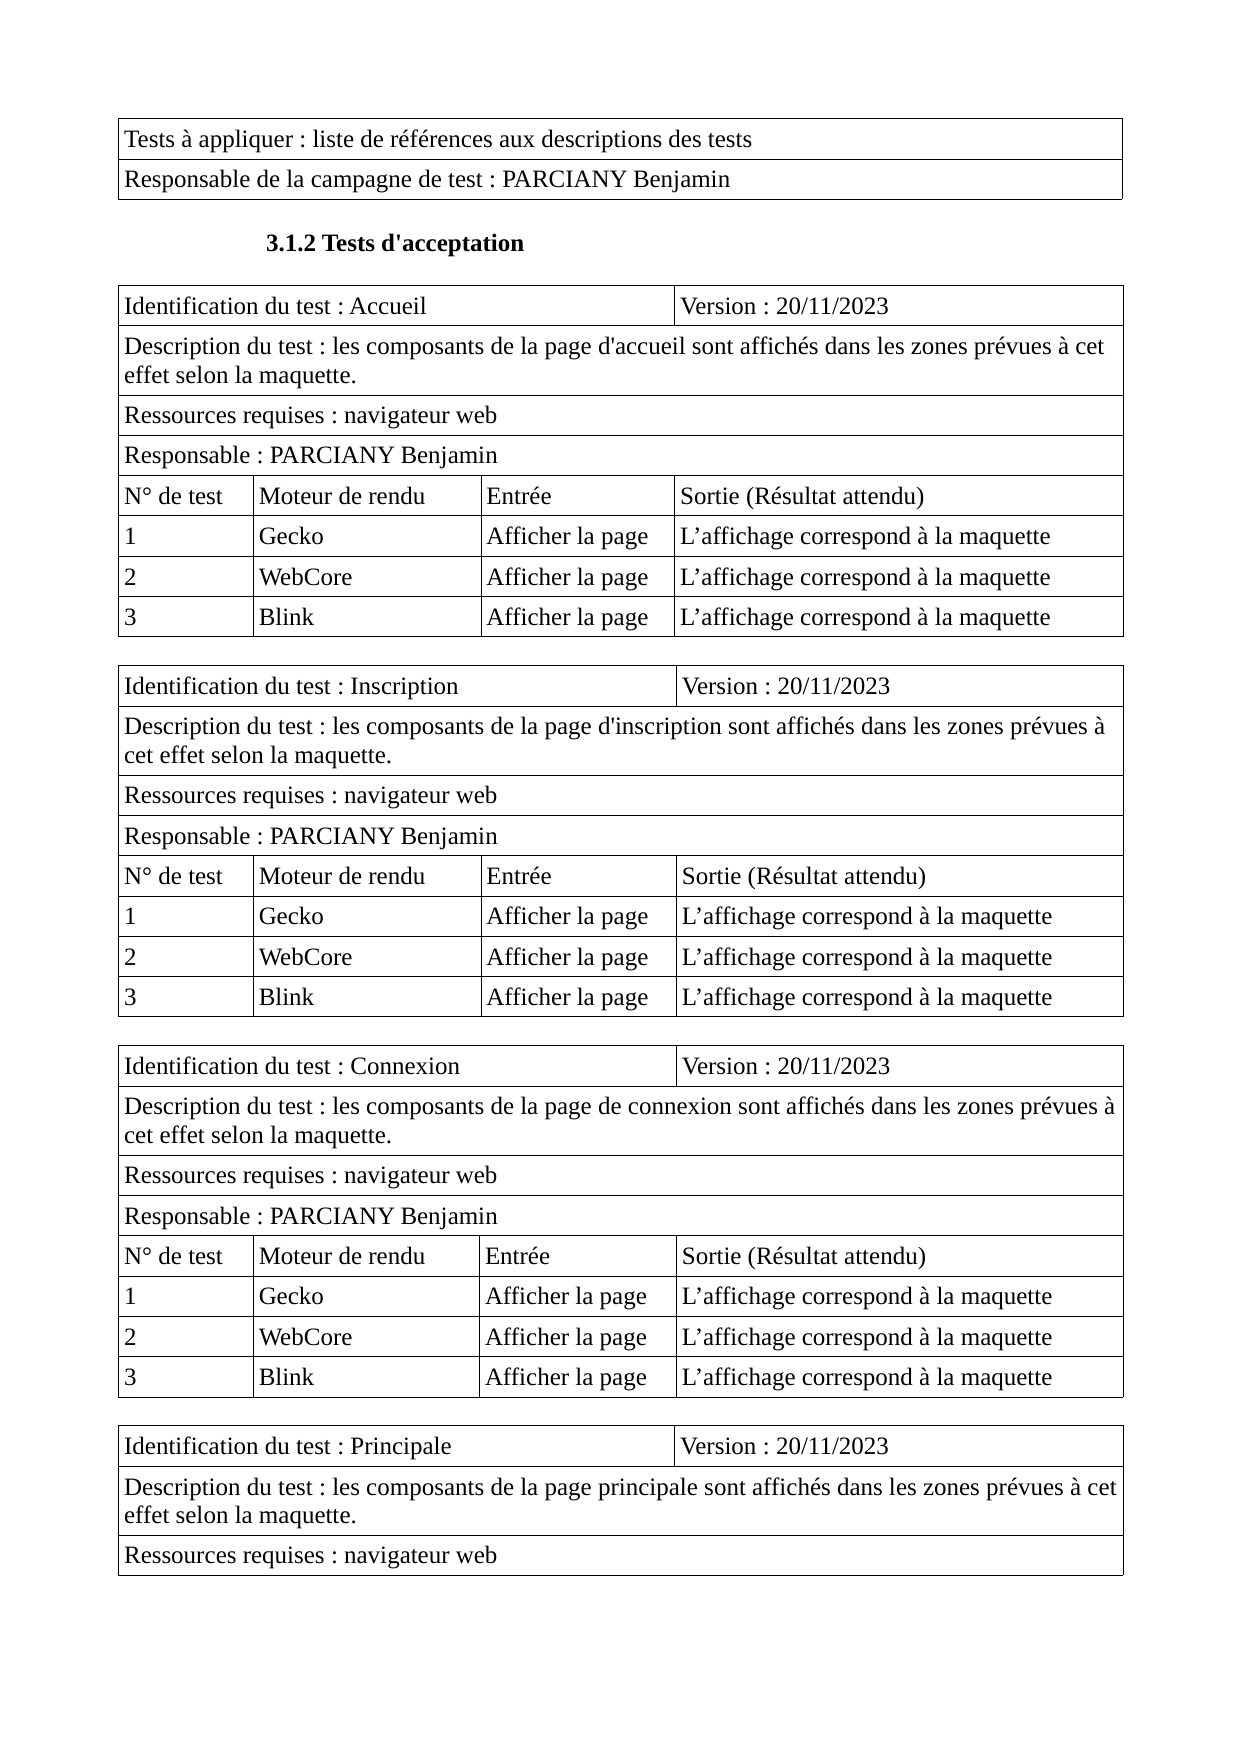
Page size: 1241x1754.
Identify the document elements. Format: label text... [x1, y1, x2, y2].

table_cell Afficher la page [480, 1317, 676, 1356]
table_cell Entrée [482, 856, 676, 896]
table_cell Sortie (Résultat attendu) [675, 476, 1123, 515]
table_cell Afficher la page [482, 897, 676, 936]
table_cell L’affichage correspond à la maquette [677, 937, 1123, 976]
table_cell Gecko [254, 516, 481, 556]
table_cell Moteur de rendu [254, 1236, 479, 1276]
table_cell Blink [254, 597, 481, 636]
table_header Version : 20/11/2023 [675, 1426, 1123, 1466]
table_cell Afficher la page [480, 1277, 676, 1316]
table_cell Blink [254, 1357, 479, 1397]
table_cell 3 [119, 597, 253, 636]
table_header Version : 20/11/2023 [675, 286, 1123, 325]
table_cell Description du test : les composants de la page d'inscription sont affichés dans les zones prévues à cet effet selon la maquette. [119, 707, 1123, 774]
table_cell Gecko [254, 897, 481, 936]
table_cell Afficher la page [480, 1357, 676, 1397]
table_cell Afficher la page [482, 557, 674, 596]
table_cell Description du test : les composants de la page d'accueil sont affichés dans les zones prévues à cet effet selon la maquette. [119, 326, 1123, 394]
table_cell 1 [119, 1277, 253, 1316]
table_cell L’affichage correspond à la maquette [677, 1357, 1123, 1397]
table_cell WebCore [254, 937, 481, 976]
table_cell WebCore [254, 557, 481, 596]
table_cell Blink [254, 977, 481, 1016]
table_cell Sortie (Résultat attendu) [677, 1236, 1123, 1276]
table_cell Afficher la page [482, 977, 676, 1016]
table_cell N° de test [119, 1236, 253, 1276]
table_header Identification du test : Inscription [119, 666, 676, 706]
table_cell Ressources requises : navigateur web [119, 396, 1123, 435]
table_cell Moteur de rendu [254, 856, 481, 896]
table_cell 2 [119, 557, 253, 596]
table_cell Responsable de la campagne de test : PARCIANY Benjamin [119, 160, 1122, 199]
table_cell Sortie (Résultat attendu) [677, 856, 1123, 896]
table_cell Entrée [480, 1236, 676, 1276]
table_cell Gecko [254, 1277, 479, 1316]
table_cell 3 [119, 1357, 253, 1397]
table_cell Responsable : PARCIANY Benjamin [119, 816, 1123, 855]
table_cell 3 [119, 977, 253, 1016]
table_cell Ressources requises : navigateur web [119, 1536, 1123, 1575]
table_header Identification du test : Accueil [119, 286, 674, 325]
table_cell Responsable : PARCIANY Benjamin [119, 1196, 1123, 1235]
table_cell L’affichage correspond à la maquette [677, 977, 1123, 1016]
table_cell Afficher la page [482, 937, 676, 976]
table_cell Ressources requises : navigateur web [119, 776, 1123, 815]
table_cell L’affichage correspond à la maquette [677, 897, 1123, 936]
table_cell 1 [119, 897, 253, 936]
table_cell WebCore [254, 1317, 479, 1356]
table_cell Description du test : les composants de la page principale sont affichés dans les zones prévues à cet effet selon la maquette. [119, 1467, 1123, 1535]
table_cell Tests à appliquer : liste de références aux descriptions des tests [119, 119, 1122, 158]
table_cell Description du test : les composants de la page de connexion sont affichés dans les zones prévues à cet effet selon la maquette. [119, 1087, 1123, 1155]
table_cell L’affichage correspond à la maquette [675, 597, 1123, 636]
table_cell Afficher la page [482, 597, 674, 636]
table_header Identification du test : Principale [119, 1426, 674, 1466]
table_cell Responsable : PARCIANY Benjamin [119, 436, 1123, 475]
table_cell N° de test [119, 476, 253, 515]
table_cell L’affichage correspond à la maquette [675, 557, 1123, 596]
table_cell Ressources requises : navigateur web [119, 1156, 1123, 1195]
table_cell L’affichage correspond à la maquette [675, 516, 1123, 556]
table_cell 1 [119, 516, 253, 556]
table_cell N° de test [119, 856, 253, 896]
table_header Version : 20/11/2023 [677, 1046, 1123, 1086]
table_cell L’affichage correspond à la maquette [677, 1317, 1123, 1356]
table_header Identification du test : Connexion [119, 1046, 676, 1086]
table_cell 2 [119, 937, 253, 976]
table_cell 2 [119, 1317, 253, 1356]
table_cell L’affichage correspond à la maquette [677, 1277, 1123, 1316]
table_header Version : 20/11/2023 [677, 666, 1123, 706]
table_cell Afficher la page [482, 516, 674, 556]
table_cell Entrée [482, 476, 674, 515]
table_cell Moteur de rendu [254, 476, 481, 515]
text 3.1.2 Tests d'acceptation [118, 228, 1122, 256]
